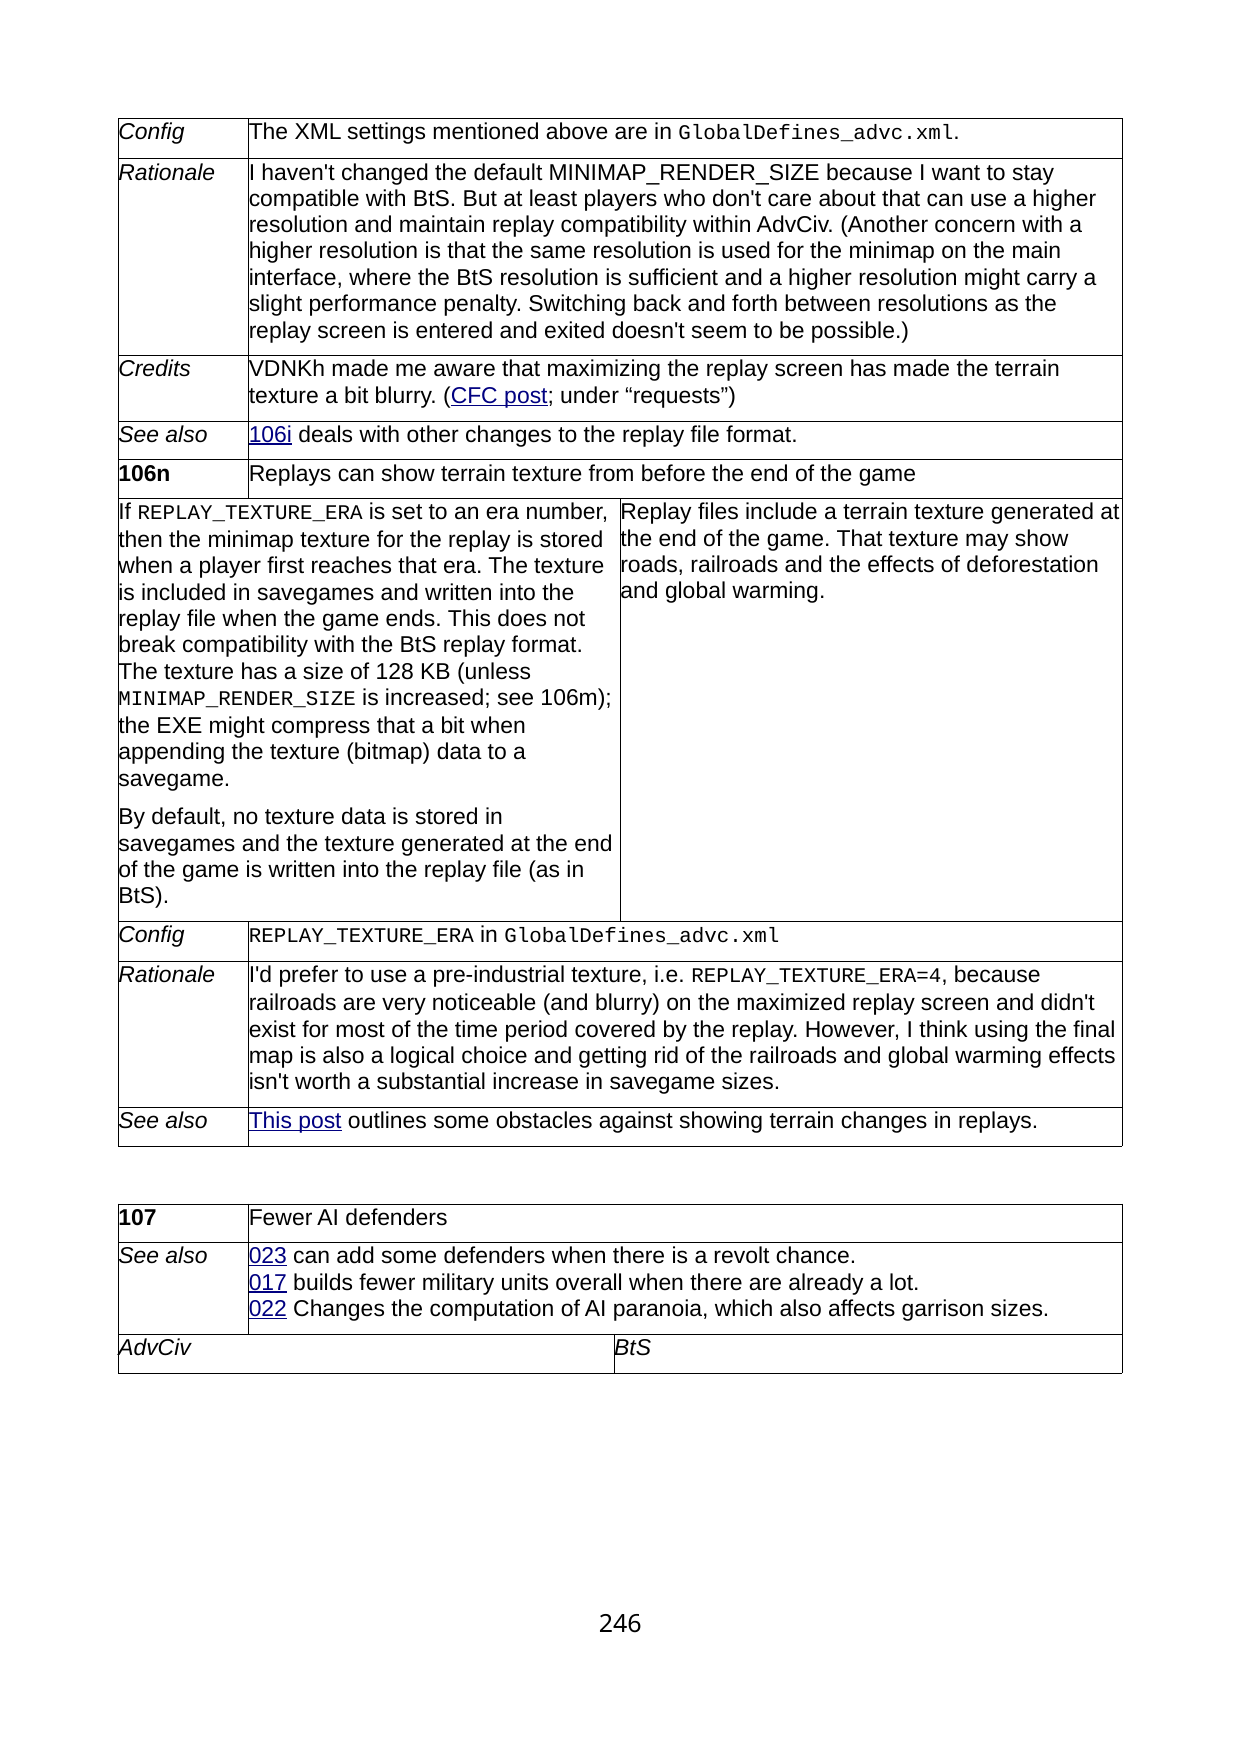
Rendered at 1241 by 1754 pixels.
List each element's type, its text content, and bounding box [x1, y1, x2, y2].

table_cell 106i deals with other changes to the replay file format. [249, 422, 1122, 459]
table_cell BtS [615, 1335, 1122, 1373]
table_cell Config [119, 922, 248, 961]
table_cell Replays can show terrain texture from before the end of the game [249, 460, 1122, 498]
table_cell 023 can add some defenders when there is a revolt chance. 017 builds fewer military units overall when there are already a lot. 022 Changes the computation of AI paranoia, which also affects garrison sizes. [249, 1243, 1122, 1334]
table_cell REPLAY_TEXTURE_ERA in GlobalDefines_advc.xml [249, 922, 1122, 961]
table_cell 106n [119, 460, 248, 498]
table_cell AdvCiv [119, 1335, 614, 1373]
table_header Fewer AI defenders [249, 1205, 1122, 1242]
table_cell Rationale [119, 159, 248, 355]
table_cell Replay files include a terrain texture generated at the end of the game. That texture may show roads, railroads and the effects of deforestation and global warming. [621, 499, 1122, 921]
table_cell VDNKh made me aware that maximizing the replay screen has made the terrain texture a bit blurry. (CFC post; under “requests”) [249, 356, 1122, 421]
table_cell The XML settings mentioned above are in GlobalDefines_advc.xml. [249, 119, 1122, 158]
table_cell I'd prefer to use a pre-industrial texture, i.e. REPLAY_TEXTURE_ERA=4, because railroads are very noticeable (and blurry) on the maximized replay screen and didn't exist for most of the time period covered by the replay. However, I think using the final map is also a logical choice and getting rid of the railroads and global warming effects isn't worth a substantial increase in savegame sizes. [249, 962, 1122, 1107]
table_cell Config [119, 119, 248, 158]
table_cell Rationale [119, 962, 248, 1107]
table_cell If REPLAY_TEXTURE_ERA is set to an era number, then the minimap texture for the replay is stored when a player first reaches that era. The texture is included in savegames and written into the replay file when the game ends. This does not break compatibility with the BtS replay format. The texture has a size of 128 KB (unless MINIMAP_RENDER_SIZE is increased; see 106m); the EXE might compress that a bit when appending the texture (bitmap) data to a savegame. By default, no texture data is stored in savegames and the texture generated at the end of the game is written into the replay file (as in BtS). [119, 499, 620, 921]
table_cell See also [119, 1108, 248, 1146]
table_cell See also [119, 1243, 248, 1334]
table_cell See also [119, 422, 248, 459]
table_header 107 [119, 1205, 248, 1242]
table_cell This post outlines some obstacles against showing terrain changes in replays. [249, 1108, 1122, 1146]
table_cell Credits [119, 356, 248, 421]
table_cell I haven't changed the default MINIMAP_RENDER_SIZE because I want to stay compatible with BtS. But at least players who don't care about that can use a higher resolution and maintain replay compatibility within AdvCiv. (Another concern with a higher resolution is that the same resolution is used for the minimap on the main interface, where the BtS resolution is sufficient and a higher resolution might carry a slight performance penalty. Switching back and forth between resolutions as the replay screen is entered and exited doesn't seem to be possible.) [249, 159, 1122, 355]
